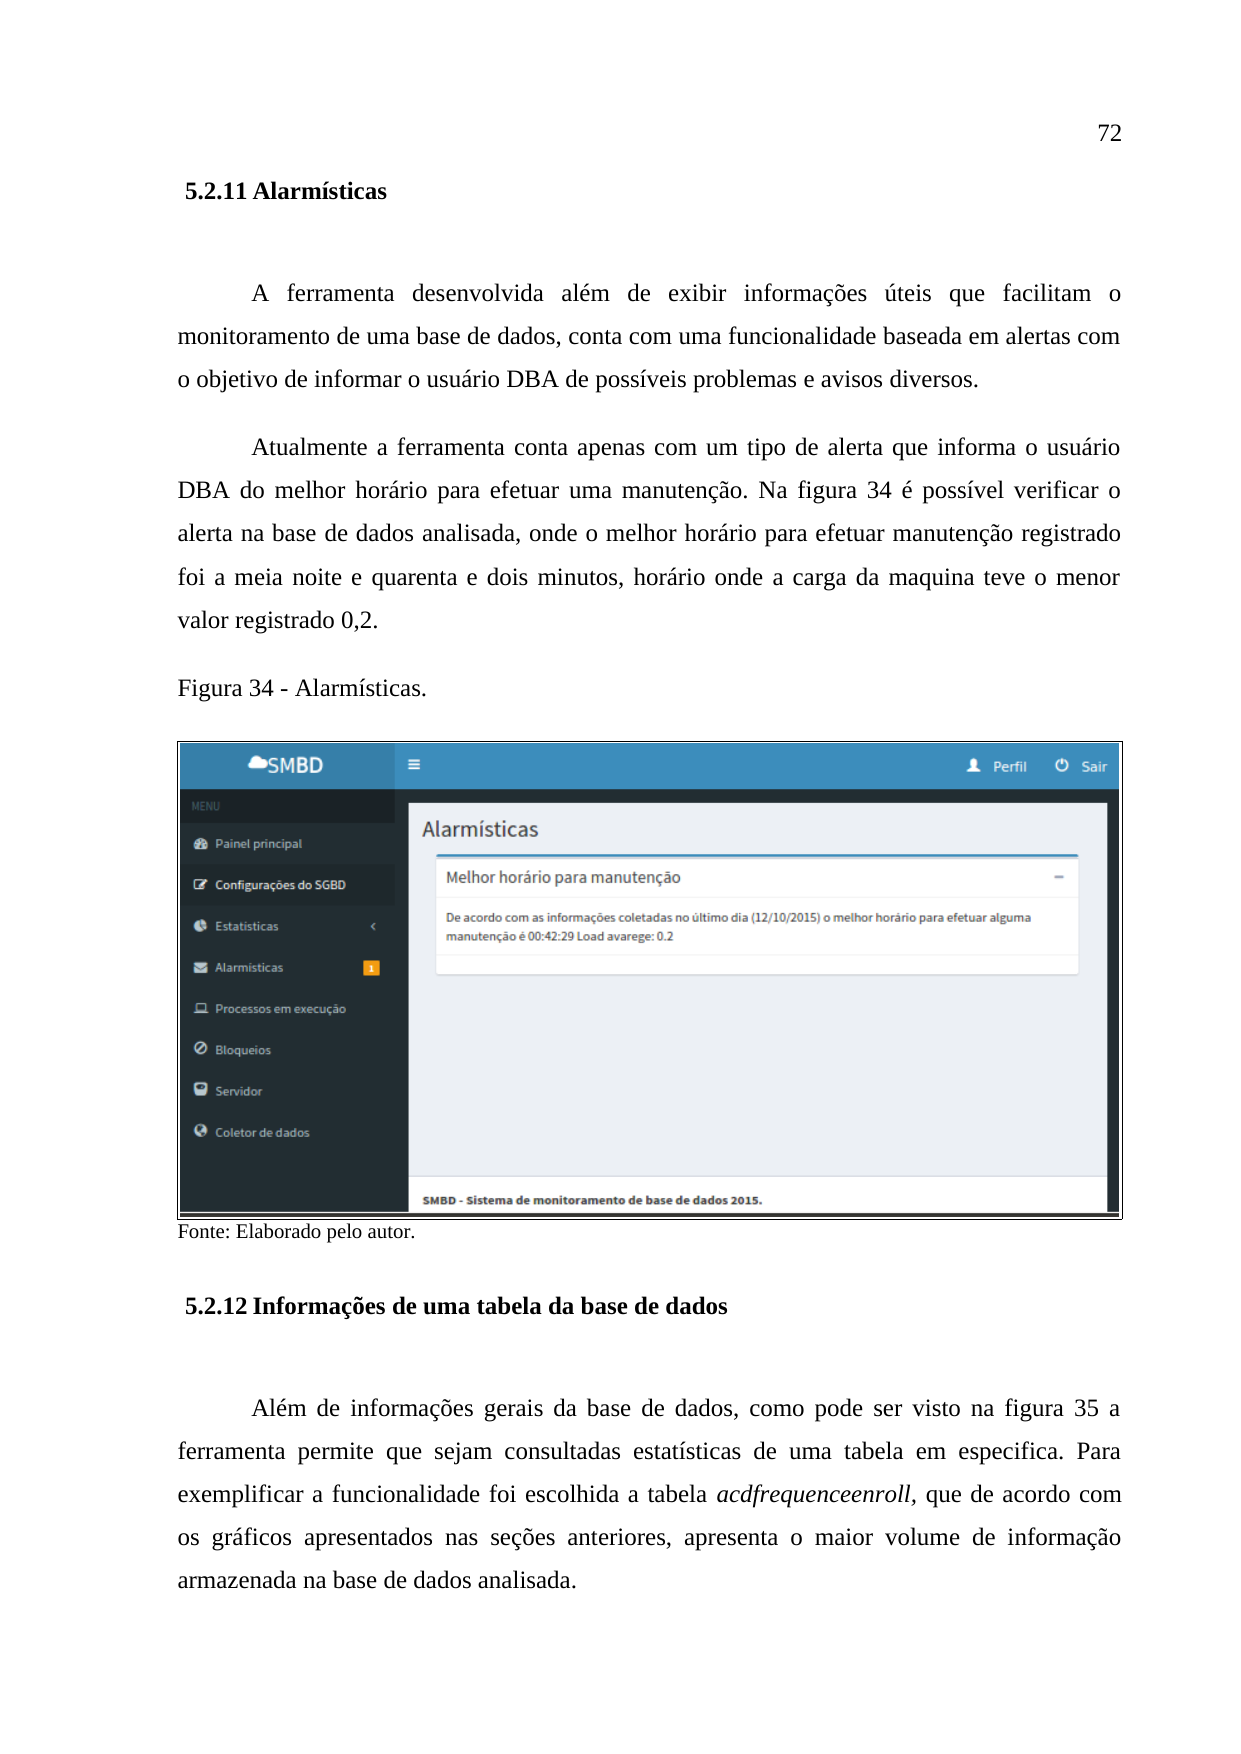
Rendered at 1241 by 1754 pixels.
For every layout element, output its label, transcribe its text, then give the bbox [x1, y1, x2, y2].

text Figura 34 - Alarmísticas. [177, 673, 1122, 701]
list Fonte: Elaborado pelo autor. [177, 1220, 1122, 1243]
list Informações de uma tabela da base de dados [185, 1291, 1122, 1320]
picture [180, 743, 1119, 1217]
list Alarmísticas [185, 176, 1122, 205]
text [178, 742, 1122, 1219]
text A ferramenta desenvolvida além de exibir informações úteis que facilitam o monitoramento de uma base de dados, conta com uma funcionalidade baseada em alertas com o objetivo de informar o usuário DBA de possíveis problemas e avisos diversos. [177, 278, 1122, 393]
text Além de informações gerais da base de dados, como pode ser visto na figura 35 a ferramenta permite que sejam consultadas estatísticas de uma tabela em especifica. Para exemplificar a funcionalidade foi escolhida a tabela acdfrequenceenroll, que de acordo com os gráficos apresentados nas seções anteriores, apresenta o maior volume de informação armazenada na base de dados analisada. [177, 1393, 1122, 1594]
text Atualmente a ferramenta conta apenas com um tipo de alerta que informa o usuário DBA do melhor horário para efetuar uma manutenção. Na figura 34 é possível verificar o alerta na base de dados analisada, onde o melhor horário para efetuar manutenção registrado foi a meia noite e quarenta e dois minutos, horário onde a carga da maquina teve o menor valor registrado 0,2. [177, 432, 1122, 633]
